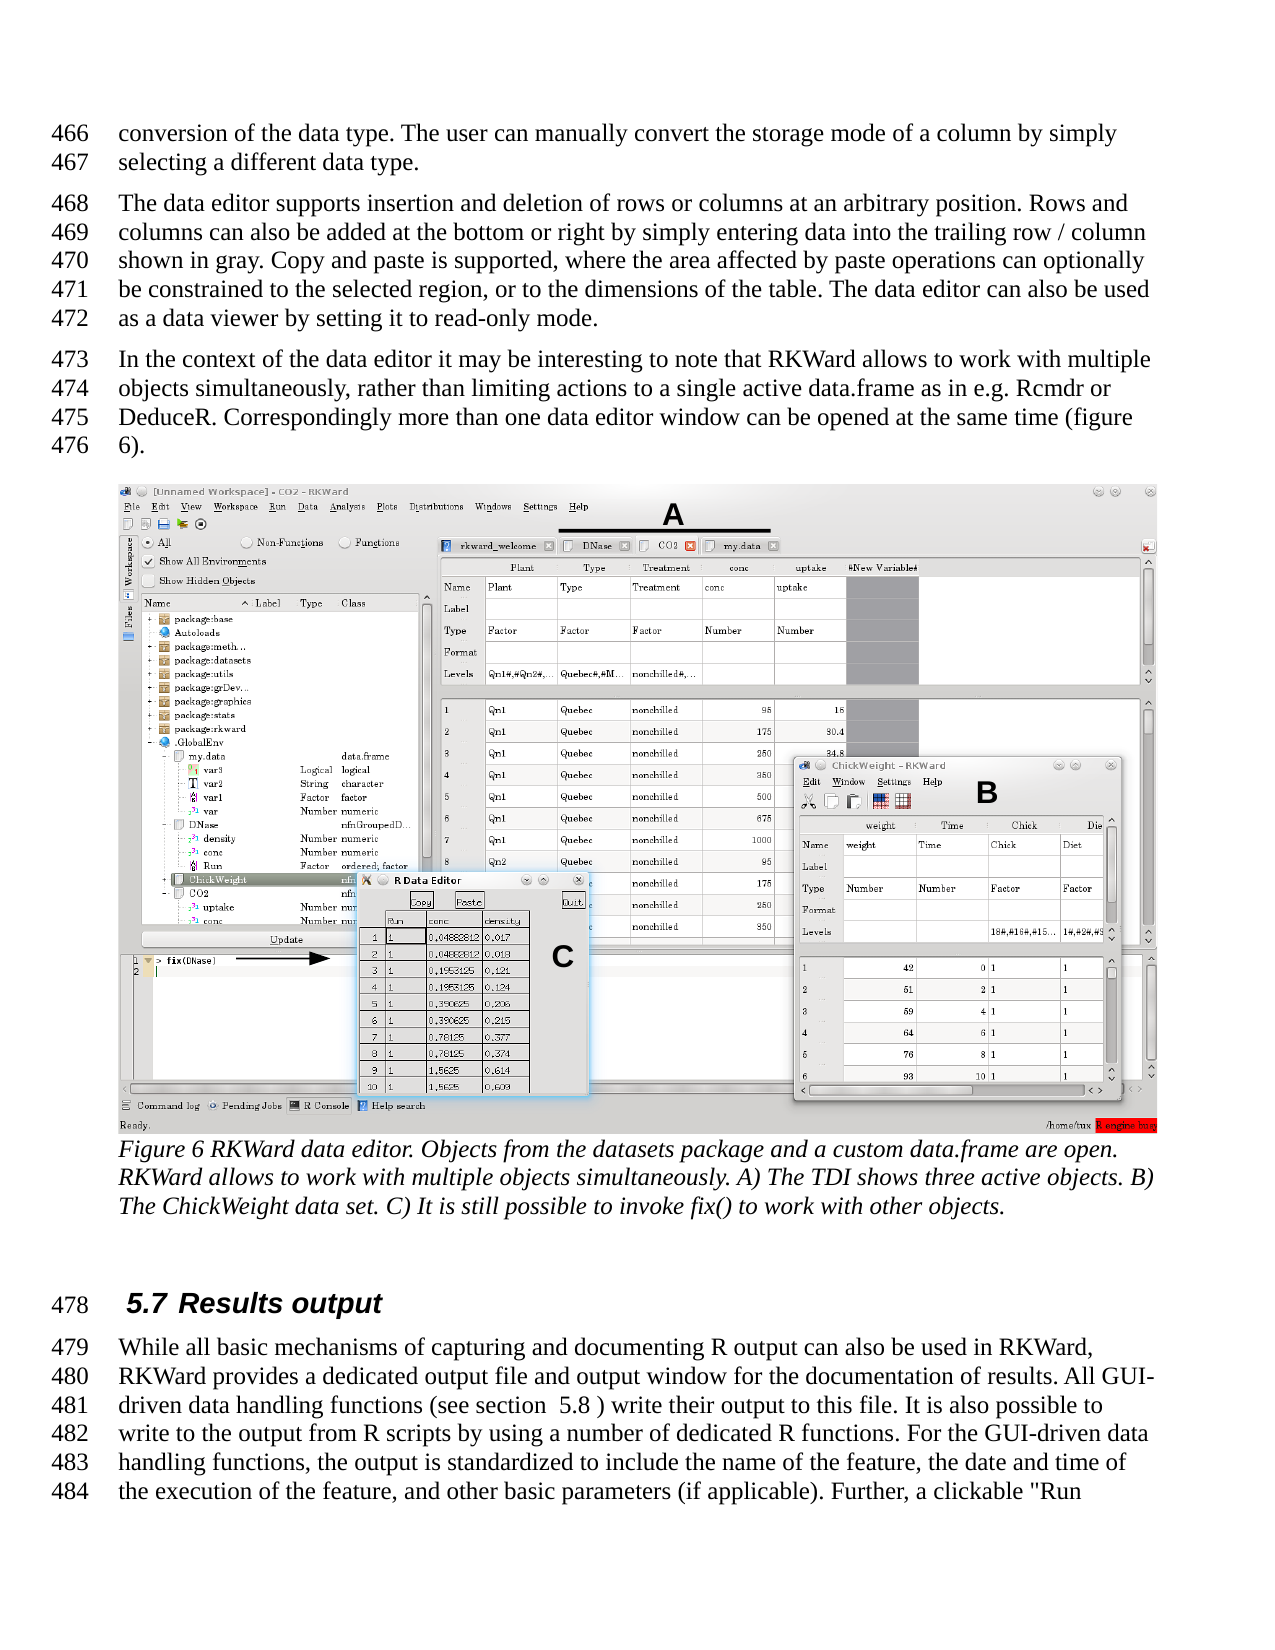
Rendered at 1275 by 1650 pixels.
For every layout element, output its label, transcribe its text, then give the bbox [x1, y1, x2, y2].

text conversion of the data type. The user can manually convert the storage mode of a column by simply selecting a different data type. [118, 118, 1157, 176]
text Figure 6 RKWard data editor. Objects from the datasets package and a custom data.frame are open. RKWard allows to work with multiple objects simultaneously. A) The TDI shows three active objects. B) The ChickWeight data set. C) It is still possible to invoke fix() to work with other objects. [118, 1134, 1157, 1220]
text The data editor supports insertion and deletion of rows or columns at an arbitrary position. Rows and columns can also be added at the bottom or right by simply entering data into the trailing row / column shown in gray. Copy and paste is supported, where the area affected by paste operations can optionally be constrained to the selected region, or to the dimensions of the table. The data editor can also be used as a data viewer by setting it to read-only mode. [118, 188, 1157, 332]
subtitle Results output [118, 1286, 1157, 1320]
text In the context of the data editor it may be interesting to note that RKWard allows to work with multiple objects simultaneously, rather than limiting actions to a single active data.frame as in e.g. Rcmdr or DeduceR. Correspondingly more than one data editor window can be opened at the same time (figure 6). [118, 344, 1157, 459]
text While all basic mechanisms of capturing and documenting R output can also be used in RKWard, RKWard provides a dedicated output file and output window for the documentation of results. All GUI-driven data handling functions (see section 5.8 ) write their output to this file. It is also possible to write to the output from R scripts by using a number of dedicated R functions. For the GUI-driven data handling functions, the output is standardized to include the name of the feature, the date and time of the execution of the feature, and other basic parameters (if applicable). Further, a clickable "Run [118, 1332, 1157, 1505]
